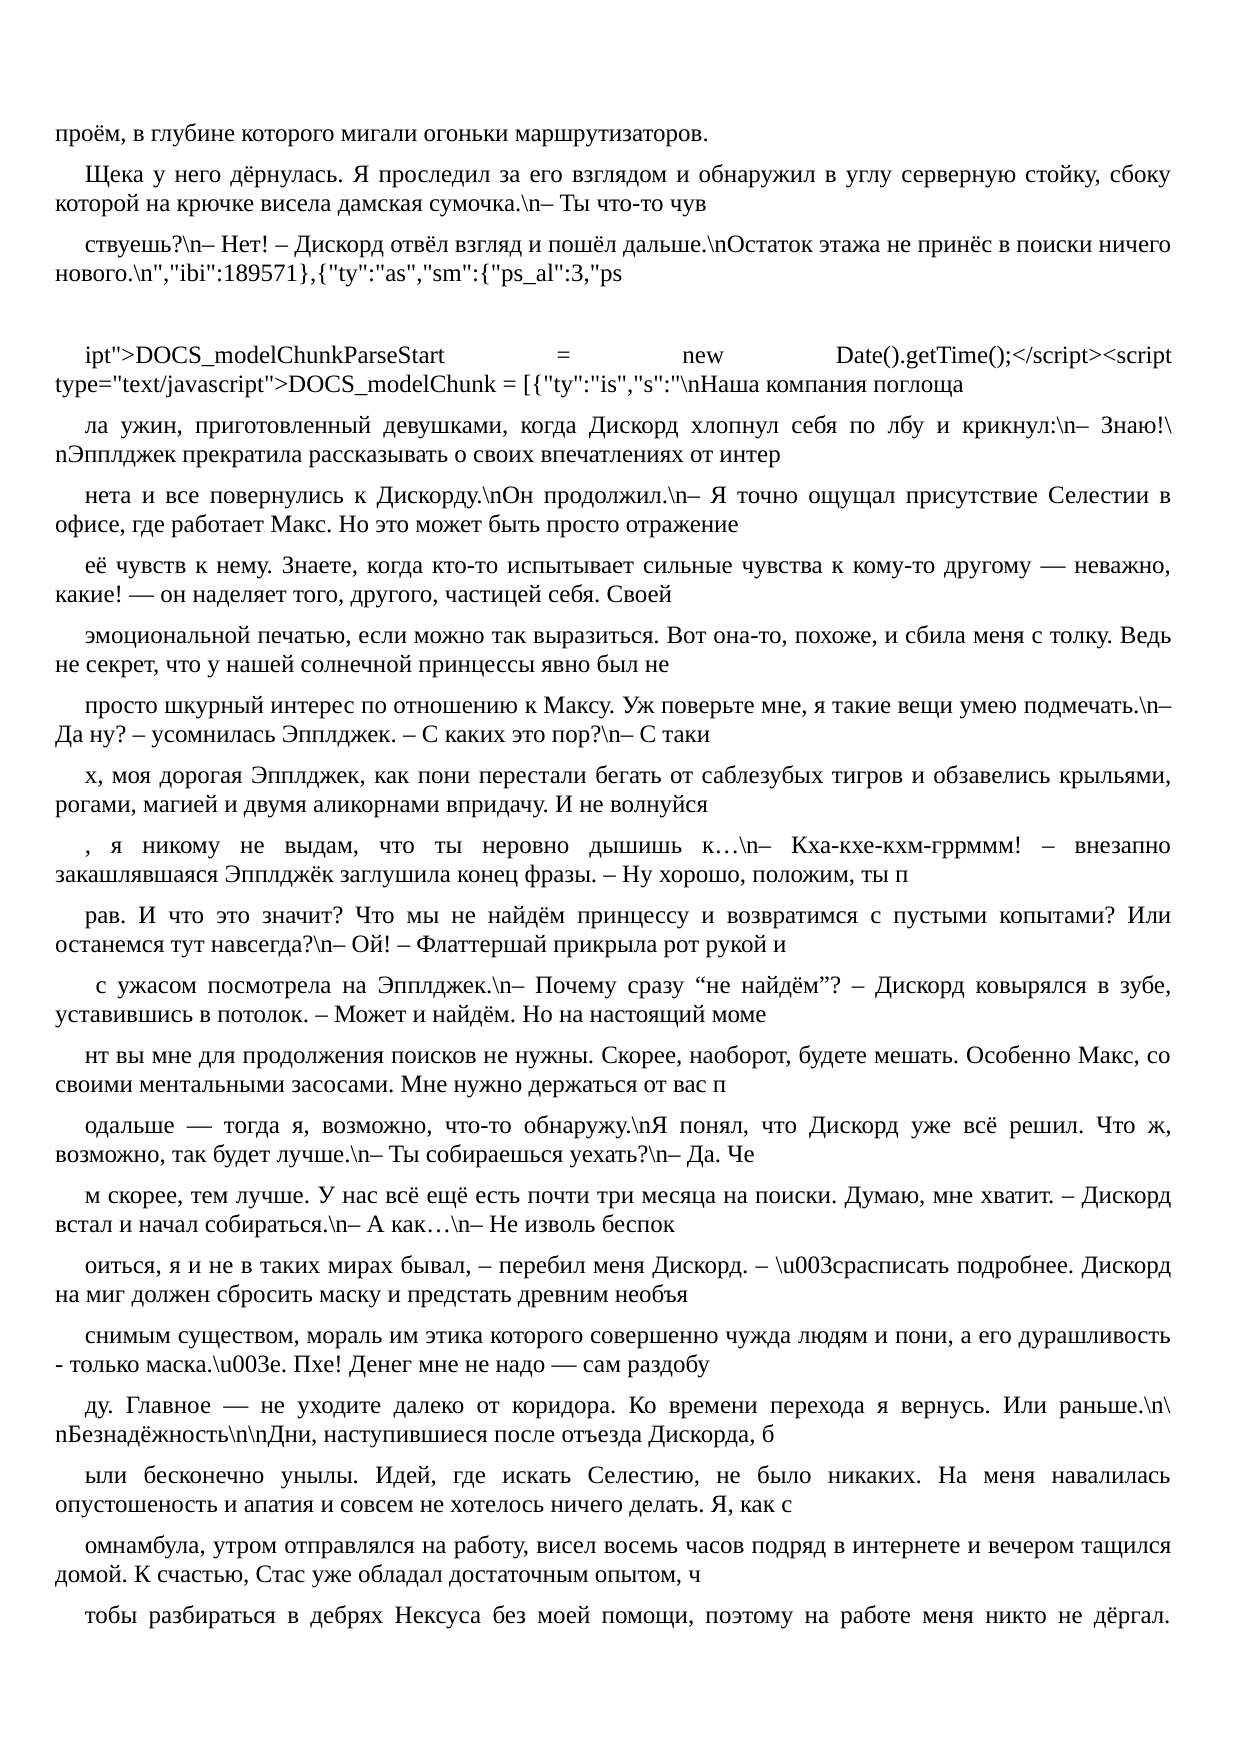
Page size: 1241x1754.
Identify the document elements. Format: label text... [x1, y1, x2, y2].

text х, моя дорогая Эпплджек, как пони перестали бегать от саблезубых тигров и обзавелись крыльями, рогами, магией и двумя аликорнами впридачу. И не волнуйся [55, 761, 1172, 818]
text ла ужин, приготовленный девушками, когда Дискорд хлопнул себя по лбу и крикнул:\n– Знаю!\nЭпплджек прекратила рассказывать о своих впечатлениях от интер [55, 411, 1172, 468]
text снимым существом, мораль им этика которого совершенно чужда людям и пони, а его дурашливость - только маска.\u003e. Пхе! Денег мне не надо — сам раздобу [55, 1321, 1172, 1378]
text ыли бесконечно унылы. Идей, где искать Селестию, не было никаких. На меня навалилась опустошеность и апатия и совсем не хотелось ничего делать. Я, как с [55, 1461, 1172, 1518]
text просто шкурный интерес по отношению к Максу. Уж поверьте мне, я такие вещи умею подмечать.\n– Да ну? – усомнилась Эпплджек. – С каких это пор?\n– С таки [55, 691, 1172, 748]
text ipt">DOCS_modelChunkParseStart = new Date().getTime();</script><script type="text/javascript">DOCS_modelChunk = [{"ty":"is","s":"\nНаша компания поглоща [55, 341, 1172, 398]
text ду. Главное — не уходите далеко от коридора. Ко времени перехода я вернусь. Или раньше.\n\nБезнадёжность\n\nДни, наступившиеся после отъезда Дискорда, б [55, 1391, 1172, 1448]
text тобы разбираться в дебрях Нексуса без моей помощи, поэтому на работе меня никто не дёргал. [55, 1601, 1172, 1629]
text её чувств к нему. Знаете, когда кто-то испытывает сильные чувства к кому-то другому — неважно, какие! — он наделяет того, другого, частицей себя. Своей [55, 551, 1172, 608]
text эмоциональной печатью, если можно так выразиться. Вот она-то, похоже, и сбила меня с толку. Ведь не секрет, что у нашей солнечной принцессы явно был не [55, 621, 1172, 678]
text омнамбула, утром отправлялся на работу, висел восемь часов подряд в интернете и вечером тащился домой. К счастью, Стас уже обладал достаточным опытом, ч [55, 1531, 1172, 1588]
text Щека у него дёрнулась. Я проследил за его взглядом и обнаружил в углу серверную стойку, сбоку которой на крючке висела дамская сумочка.\n– Ты что-то чув [55, 159, 1172, 217]
text рав. И что это значит? Что мы не найдём принцессу и возвратимся с пустыми копытами? Или останемся тут навсегда?\n– Ой! – Флаттершай прикрыла рот рукой и [55, 901, 1172, 958]
text с ужасом посмотрела на Эпплджек.\n– Почему сразу “не найдём”? – Дискорд ковырялся в зубе, уставившись в потолок. – Может и найдём. Но на настоящий моме [55, 971, 1172, 1028]
text м скорее, тем лучше. У нас всё ещё есть почти три месяца на поиски. Думаю, мне хватит. – Дискорд встал и начал собираться.\n– А как…\n– Не изволь беспок [55, 1181, 1172, 1238]
text , я никому не выдам, что ты неровно дышишь к…\n– Кха-кхе-кхм-гррммм! – внезапно закашлявшаяся Эпплджёк заглушила конец фразы. – Ну хорошо, положим, ты п [55, 831, 1172, 888]
text одальше — тогда я, возможно, что-то обнаружу.\nЯ понял, что Дискорд уже всё решил. Что ж, возможно, так будет лучше.\n– Ты собираешься уехать?\n– Да. Че [55, 1111, 1172, 1168]
text оиться, я и не в таких мирах бывал, – перебил меня Дискорд. – \u003cрасписать подробнее. Дискорд на миг должен сбросить маску и предстать древним необъя [55, 1251, 1172, 1308]
text нт вы мне для продолжения поисков не нужны. Скорее, наоборот, будете мешать. Особенно Макс, со своими ментальными засосами. Мне нужно держаться от вас п [55, 1041, 1172, 1098]
text проём, в глубине которого мигали огоньки маршрутизаторов. [55, 118, 1172, 147]
text нета и все повернулись к Дискорду.\nОн продолжил.\n– Я точно ощущал присутствие Селестии в офисе, где работает Макс. Но это может быть просто отражение [55, 481, 1172, 538]
text ствуешь?\n– Нет! – Дискорд отвёл взгляд и пошёл дальше.\nОстаток этажа не принёс в поиски ничего нового.\n","ibi":189571},{"ty":"as","sm":{"ps_al":3,"ps [55, 229, 1172, 287]
